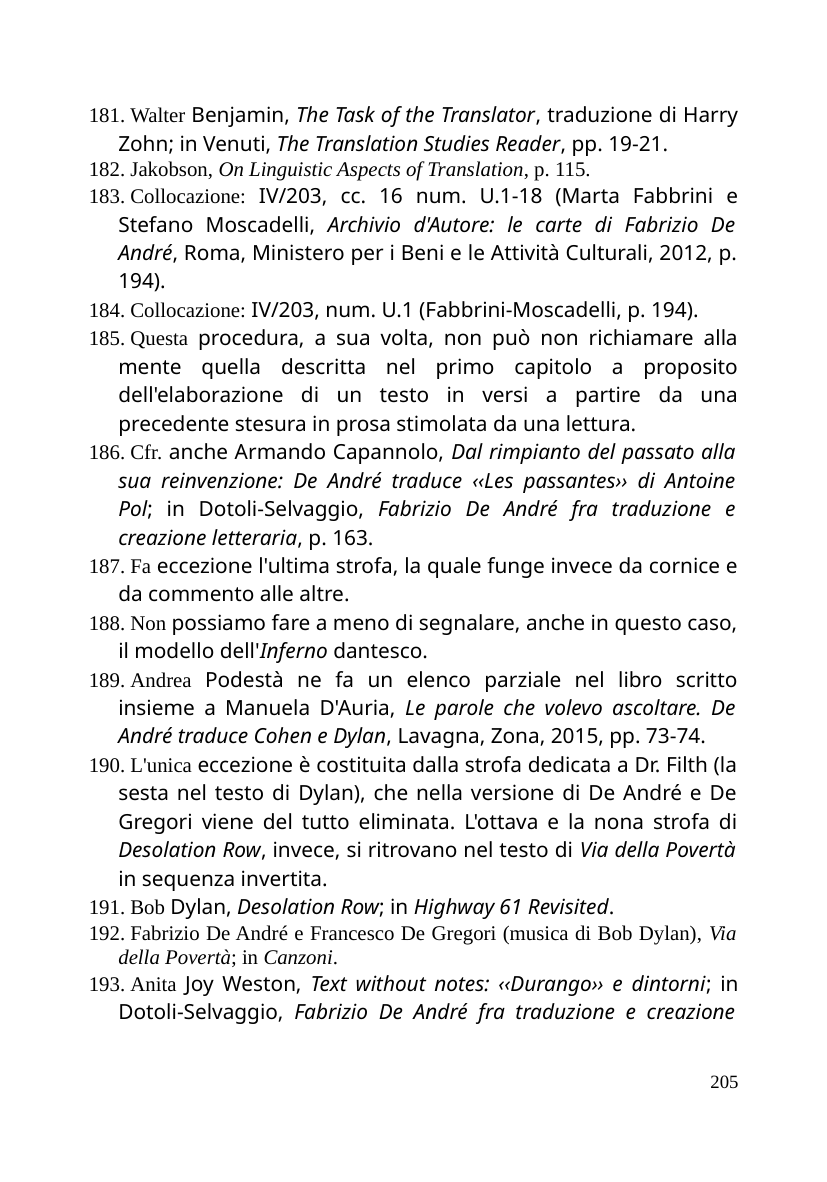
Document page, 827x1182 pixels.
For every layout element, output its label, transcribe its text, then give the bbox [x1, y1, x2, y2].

text Collocazione: IV/203, cc. 16 num. U.1-18 (Marta Fabbrini e Stefano Moscadelli, Archivio d'Autore: le carte di Fabrizio De André, Roma, Ministero per i Beni e le Attività Culturali, 2012, p. 194). [88, 181, 738, 295]
text Jakobson, On Linguistic Aspects of Translation, p. 115. [88, 157, 738, 181]
text Anita Joy Weston, Text without notes: ‹‹Durango›› e dintorni; in Dotoli-Selvaggio, Fabrizio De André fra traduzione e creazione [88, 969, 738, 1026]
text Collocazione: IV/203, num. U.1 (Fabbrini-Moscadelli, p. 194). [88, 295, 738, 323]
text Cfr. anche Armando Capannolo, Dal rimpianto del passato alla sua reinvenzione: De André traduce ‹‹Les passantes›› di Antoine Pol; in Dotoli-Selvaggio, Fabrizio De André fra traduzione e creazione letteraria, p. 163. [88, 437, 738, 551]
text Fabrizio De André e Francesco De Gregori (musica di Bob Dylan), Via della Povertà; in Canzoni. [88, 921, 738, 969]
text Fa eccezione l'ultima strofa, la quale funge invece da cornice e da commento alle altre. [88, 551, 738, 608]
text Non possiamo fare a meno di segnalare, anche in questo caso, il modello dell'Inferno dantesco. [88, 608, 738, 665]
text Questa procedura, a sua volta, non può non richiamare alla mente quella descritta nel primo capitolo a proposito dell'elaborazione di un testo in versi a partire da una precedente stesura in prosa stimolata da una lettura. [88, 323, 738, 437]
text Bob Dylan, Desolation Row; in Highway 61 Revisited. [88, 892, 738, 921]
text Walter Benjamin, The Task of the Translator, traduzione di Harry Zohn; in Venuti, The Translation Studies Reader, pp. 19-21. [88, 100, 738, 157]
text L'unica eccezione è costituita dalla strofa dedicata a Dr. Filth (la sesta nel testo di Dylan), che nella versione di De André e De Gregori viene del tutto eliminata. L'ottava e la nona strofa di Desolation Row, invece, si ritrovano nel testo di Via della Povertà in sequenza invertita. [88, 750, 738, 892]
text Andrea Podestà ne fa un elenco parziale nel libro scritto insieme a Manuela D'Auria, Le parole che volevo ascoltare. De André traduce Cohen e Dylan, Lavagna, Zona, 2015, pp. 73-74. [88, 665, 738, 750]
